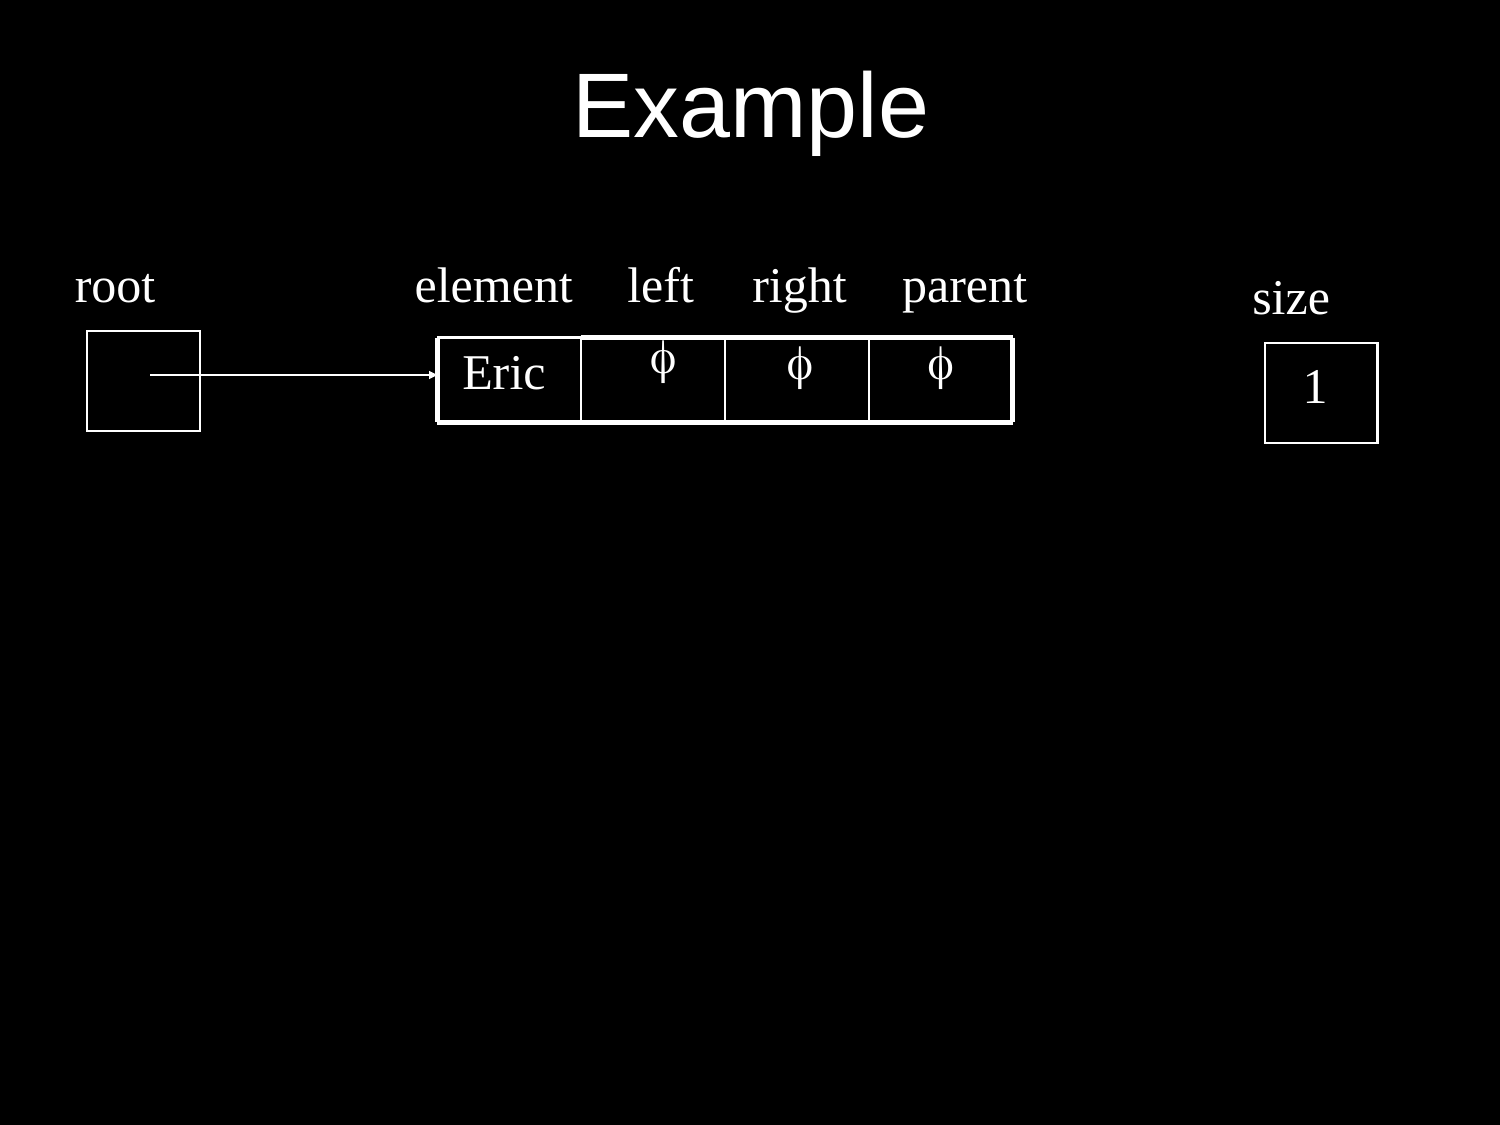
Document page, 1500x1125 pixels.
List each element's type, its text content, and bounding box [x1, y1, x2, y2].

text_box  [635, 330, 691, 392]
text_box size [1237, 262, 1346, 334]
text_box right [737, 249, 862, 321]
text_box left [612, 249, 710, 321]
text_box 1 [1287, 350, 1343, 422]
title Example [22, 47, 1480, 166]
text_box  [912, 337, 969, 399]
text_box parent [887, 249, 1043, 321]
text_box element [399, 249, 589, 321]
text_box Eric [447, 337, 561, 409]
text_box  [772, 337, 828, 399]
text_box root [59, 249, 171, 321]
